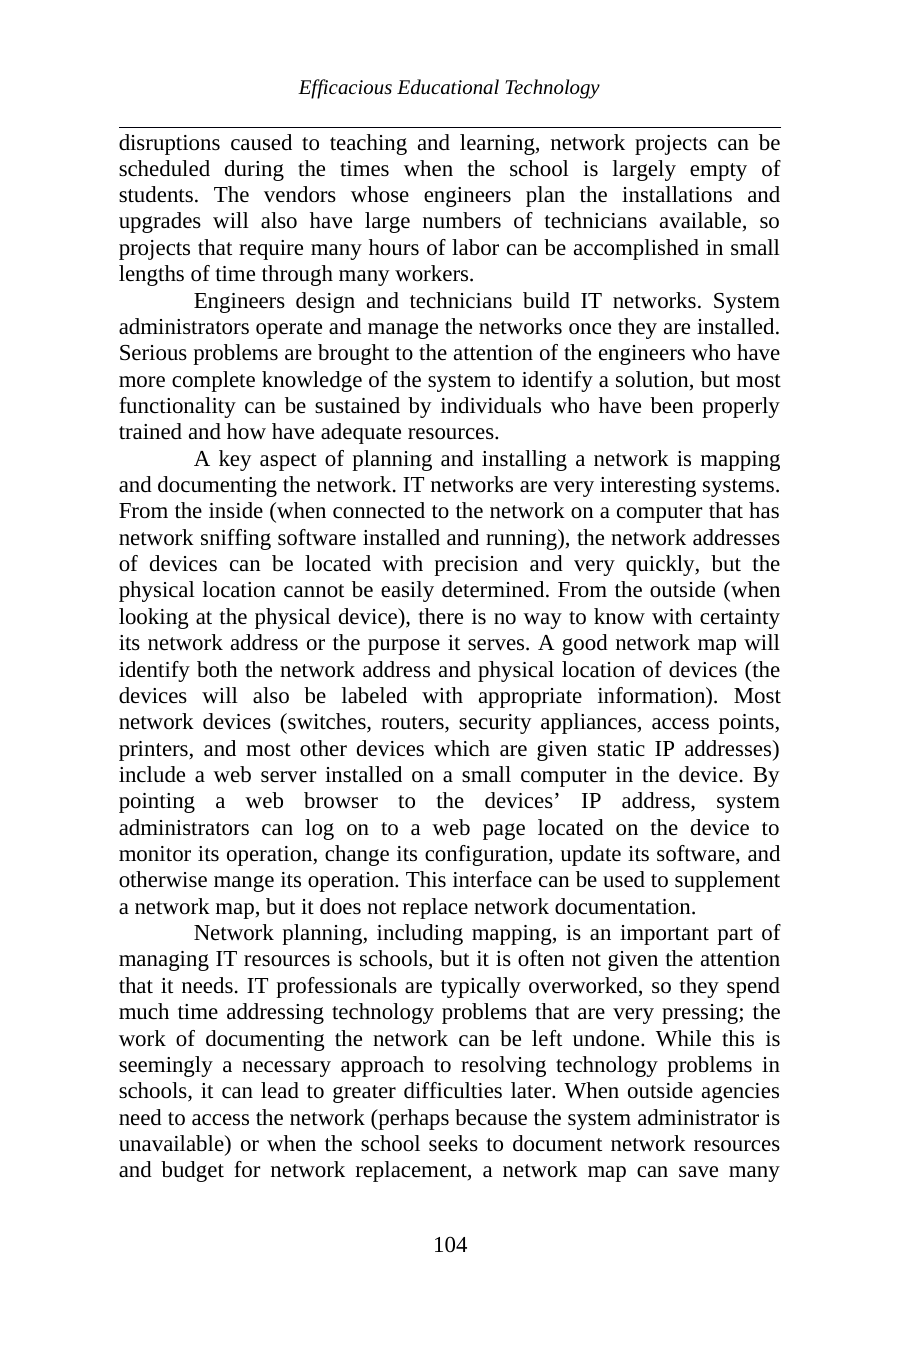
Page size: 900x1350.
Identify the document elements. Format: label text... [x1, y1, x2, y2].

text Network planning, including mapping, is an important part of managing IT resources is schools, but it is often not given the attention that it needs. IT professionals are typically overworked, so they spend much time addressing technology problems that are very pressing; the work of documenting the network can be left undone. While this is seemingly a necessary approach to resolving technology problems in schools, it can lead to greater difficulties later. When outside agencies need to access the network (perhaps because the system administrator is unavailable) or when the school seeks to document network resources and budget for network replacement, a network map can save many [118, 919, 781, 1183]
text A key aspect of planning and installing a network is mapping and documenting the network. IT networks are very interesting systems. From the inside (when connected to the network on a computer that has network sniffing software installed and running), the network addresses of devices can be located with precision and very quickly, but the physical location cannot be easily determined. From the outside (when looking at the physical device), there is no way to know with certainty its network address or the purpose it serves. A good network map will identify both the network address and physical location of devices (the devices will also be labeled with appropriate information). Most network devices (switches, routers, security appliances, access points, printers, and most other devices which are given static IP addresses) include a web server installed on a small computer in the device. By pointing a web browser to the devices’ IP address, system administrators can log on to a web page located on the device to monitor its operation, change its configuration, update its software, and otherwise mange its operation. This interface can be used to supplement a network map, but it does not replace network documentation. [118, 445, 781, 919]
text disruptions caused to teaching and learning, network projects can be scheduled during the times when the school is largely empty of students. The vendors whose engineers plan the installations and upgrades will also have large numbers of technicians available, so projects that require many hours of labor can be accomplished in small lengths of time through many workers. [118, 128, 781, 287]
text Engineers design and technicians build IT networks. System administrators operate and manage the networks once they are installed. Serious problems are brought to the attention of the engineers who have more complete knowledge of the system to identify a solution, but most functionality can be sustained by individuals who have been properly trained and how have adequate resources. [118, 287, 781, 445]
